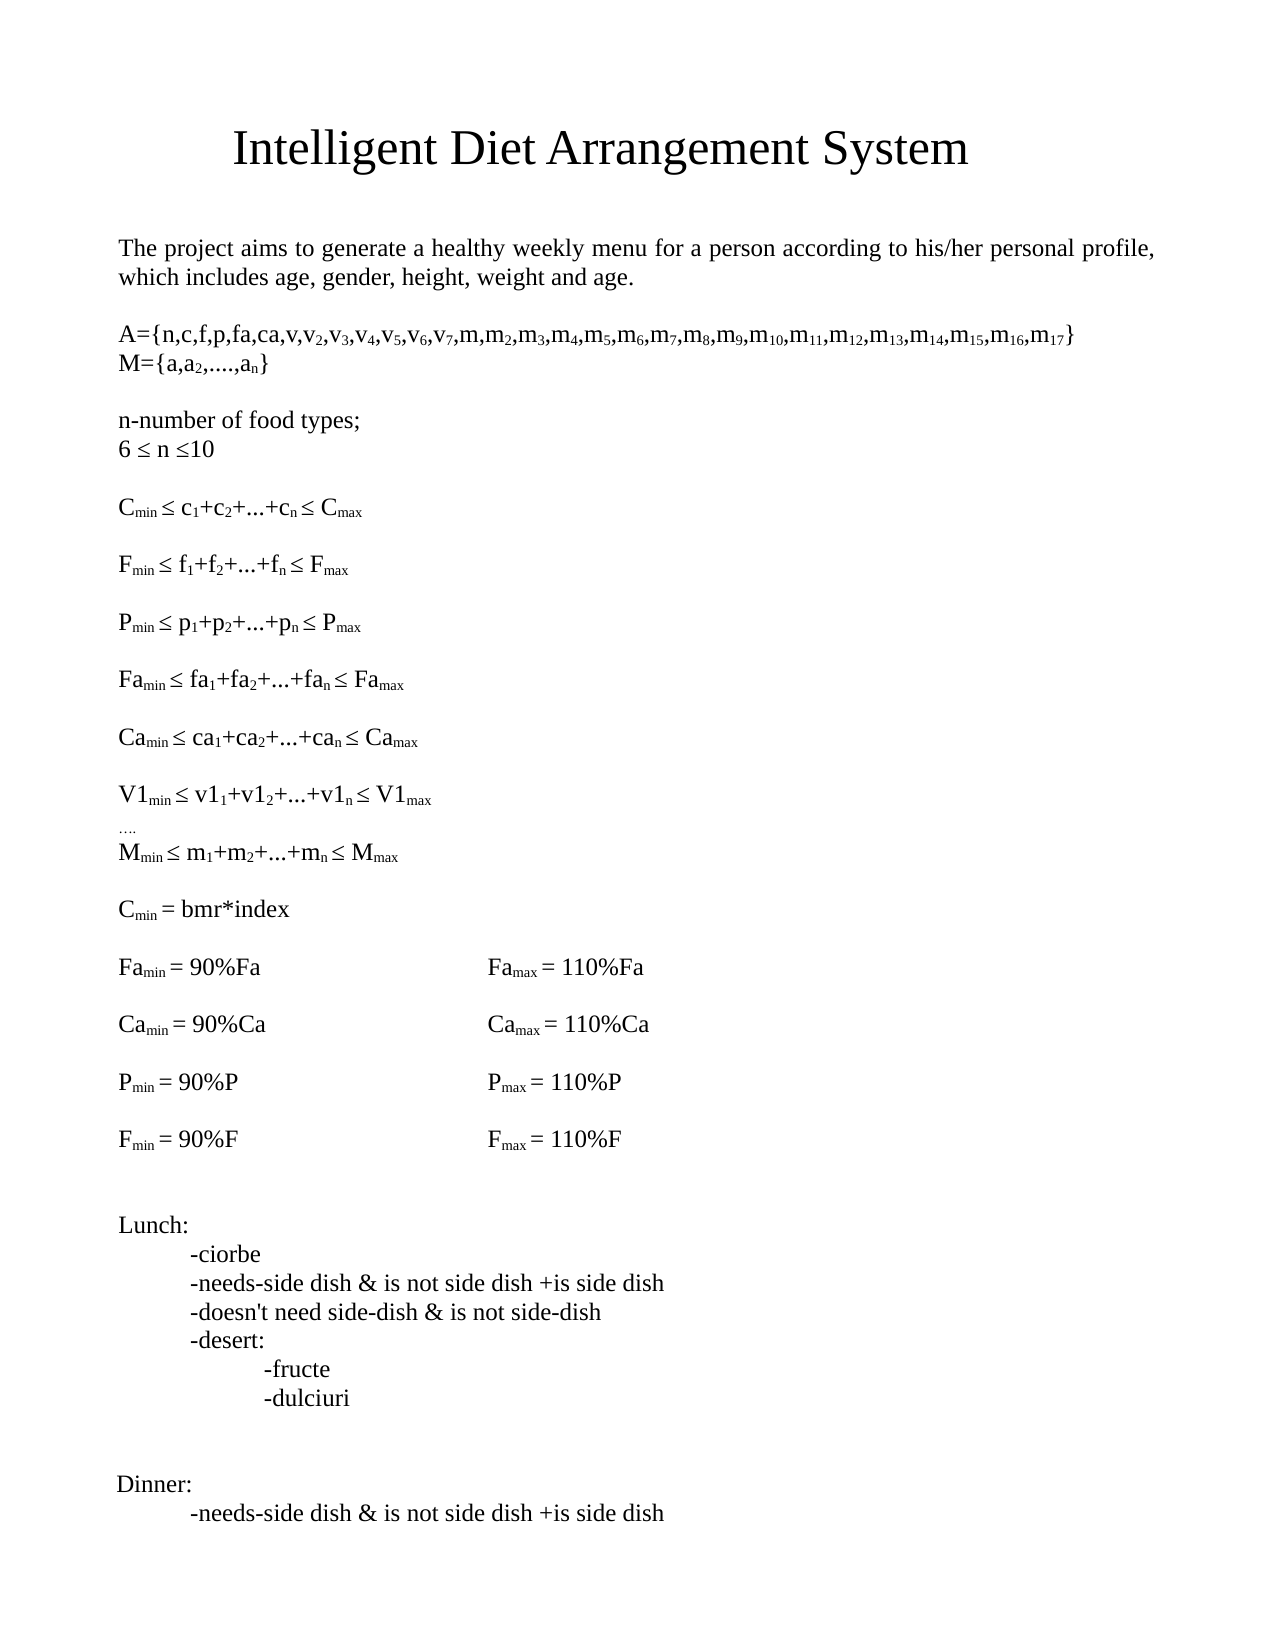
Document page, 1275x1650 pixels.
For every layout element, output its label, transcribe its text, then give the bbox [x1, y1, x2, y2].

text Mmin ≤ m1+m2+...+mn ≤ Mmax [44, 837, 1157, 866]
text 6 ≤ n ≤10 [118, 434, 1157, 463]
text Fmin = 90%F Fmax = 110%F [44, 1124, 1157, 1153]
text -fructe [116, 1354, 1157, 1383]
text Fmin ≤ f1+f2+...+fn ≤ Fmax [118, 549, 1157, 578]
text …. [44, 808, 1157, 837]
text Pmin ≤ p1+p2+...+pn ≤ Pmax [44, 607, 1157, 636]
text -desert: [116, 1326, 1157, 1354]
text Pmin = 90%P Pmax = 110%P [44, 1067, 1157, 1096]
text Camin ≤ ca1+ca2+...+can ≤ Camax [44, 722, 1157, 751]
text Famin = 90%Fa Famax = 110%Fa [44, 952, 1157, 981]
text -dulciuri [116, 1383, 1157, 1412]
text Camin = 90%Ca Camax = 110%Ca [44, 1009, 1157, 1038]
text Dinner: [116, 1469, 1157, 1498]
text Intelligent Diet Arrangement System [44, 118, 1157, 176]
text Lunch: [44, 1211, 1157, 1239]
text V1min ≤ v11+v12+...+v1n ≤ V1max [44, 779, 1157, 808]
text n-number of food types; [118, 406, 1157, 434]
text Cmin ≤ c1+c2+...+cn ≤ Cmax [118, 492, 1157, 521]
text A={n,c,f,p,fa,ca,v,v2,v3,v4,v5,v6,v7,m,m2,m3,m4,m5,m6,m7,m8,m9,m10,m11,m12,m13,m14,m15,m16,m17} [118, 319, 1157, 348]
text -ciorbe [116, 1239, 1157, 1268]
text -needs-side dish & is not side dish +is side dish [116, 1498, 1157, 1527]
text Famin ≤ fa1+fa2+...+fan ≤ Famax [44, 664, 1157, 693]
text -doesn't need side-dish & is not side-dish [116, 1297, 1157, 1326]
text -needs-side dish & is not side dish +is side dish [116, 1268, 1157, 1297]
text The project aims to generate a healthy weekly menu for a person according to his/her personal profile, which includes age, gender, height, weight and age. [118, 233, 1157, 291]
text M={a,a2,....,an} [118, 348, 1157, 377]
text Cmin = bmr*index [44, 894, 1157, 923]
